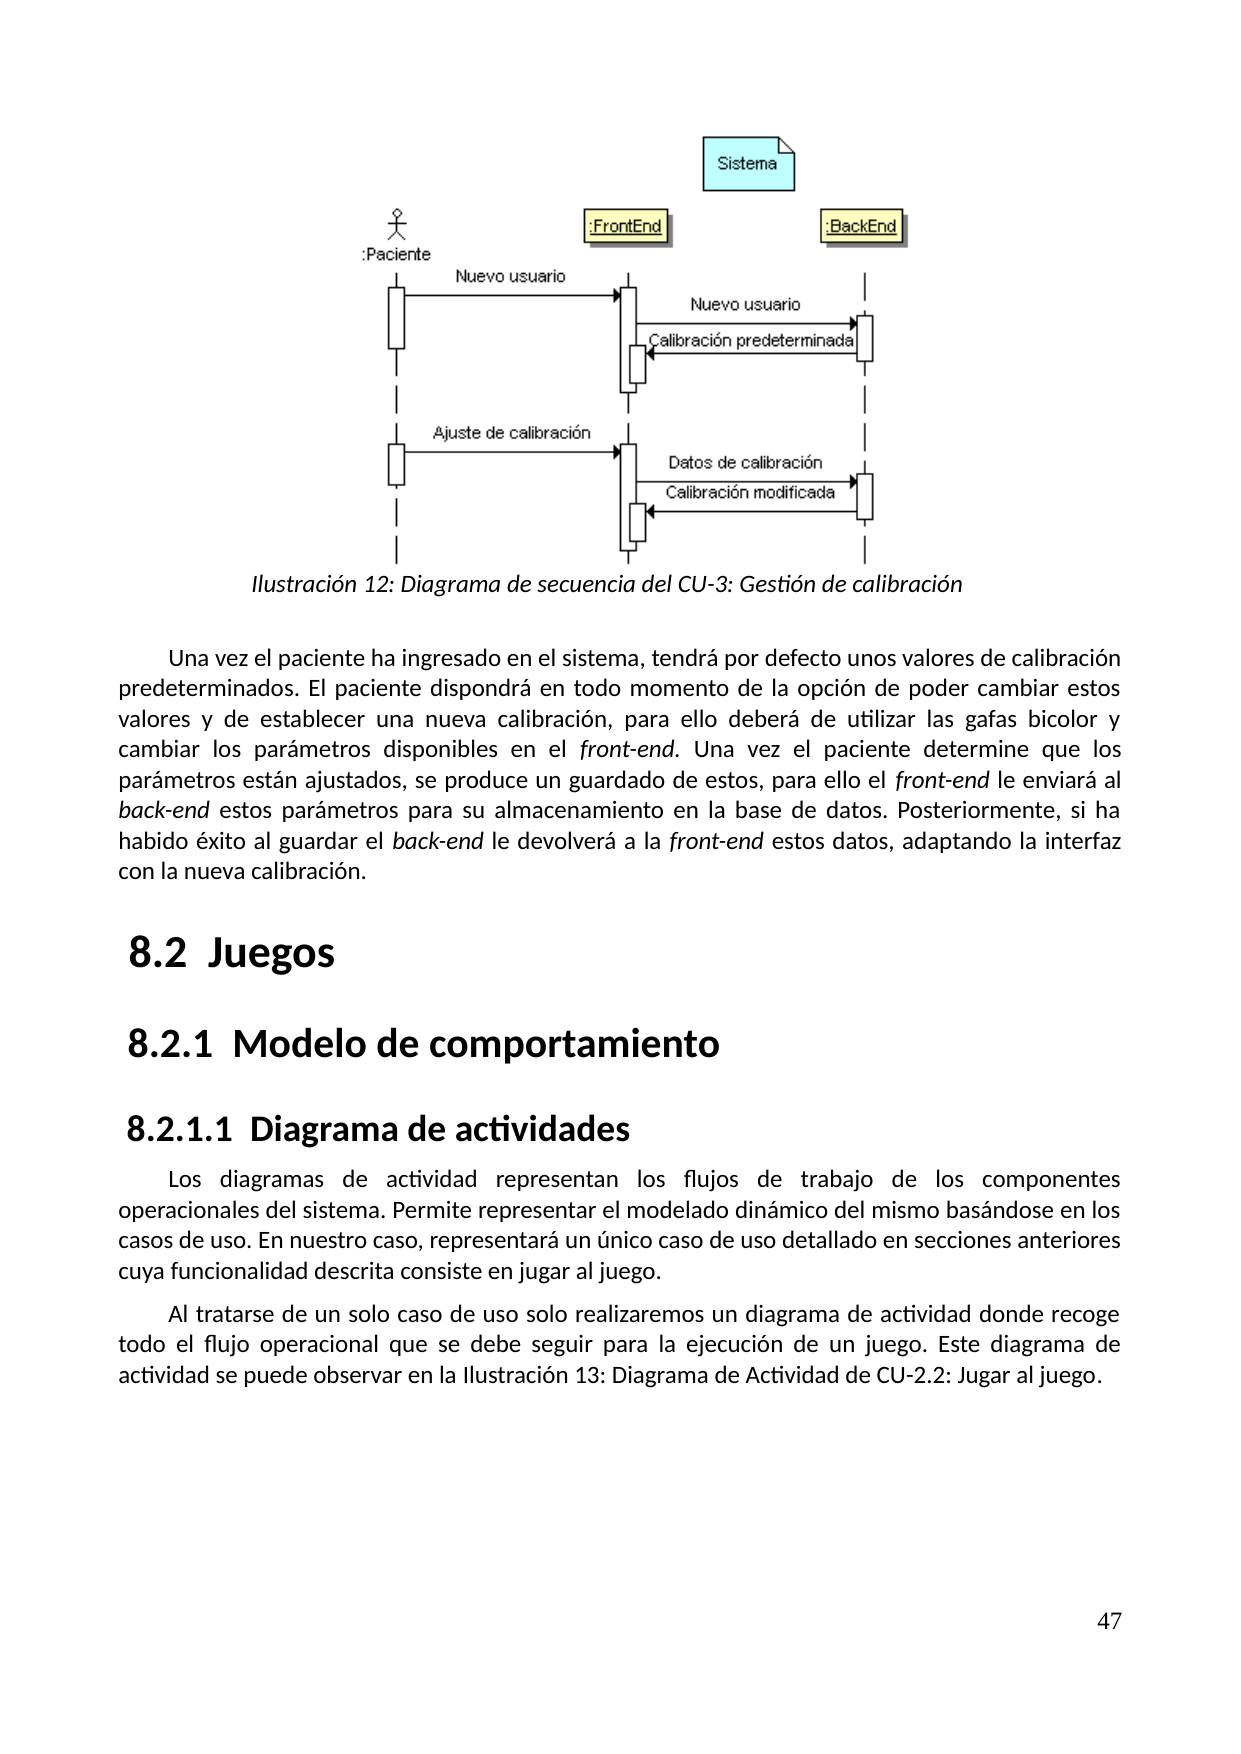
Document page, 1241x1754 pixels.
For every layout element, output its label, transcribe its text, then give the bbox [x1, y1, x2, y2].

subtitle Diagrama de actividades [118, 1105, 1122, 1151]
subtitle Modelo de comportamiento [118, 1017, 1122, 1068]
subtitle Juegos [118, 923, 1122, 979]
text Una vez el paciente ha ingresado en el sistema, tendrá por defecto unos valores de calibración predeterminados. El paciente dispondrá en todo momento de la opción de poder cambiar estos valores y de establecer una nueva calibración, para ello deberá de utilizar las gafas bicolor y cambiar los parámetros disponibles en el front-end. Una vez el paciente determine que los parámetros están ajustados, se produce un guardado de estos, para ello el front-end le enviará al back-end estos parámetros para su almacenamiento en la base de datos. Posteriormente, si ha habido éxito al guardar el back-end le devolverá a la front-end estos datos, adaptando la interfaz con la nueva calibración. [118, 642, 1122, 886]
text Al tratarse de un solo caso de uso solo realizaremos un diagrama de actividad donde recoge todo el flujo operacional que se debe seguir para la ejecución de un juego. Este diagrama de actividad se puede observar en la Ilustración 13: Diagrama de Actividad de CU-2.2: Jugar al juego. [118, 1298, 1122, 1389]
text Los diagramas de actividad representan los flujos de trabajo de los componentes operacionales del sistema. Permite representar el modelado dinámico del mismo basándose en los casos de uso. En nuestro caso, representará un único caso de uso detallado en secciones anteriores cuya funcionalidad descrita consiste en jugar al juego. [118, 1163, 1122, 1286]
picture [313, 118, 927, 569]
text Ilustración 12: Diagrama de secuencia del CU-3: Gestión de calibración [251, 131, 989, 599]
